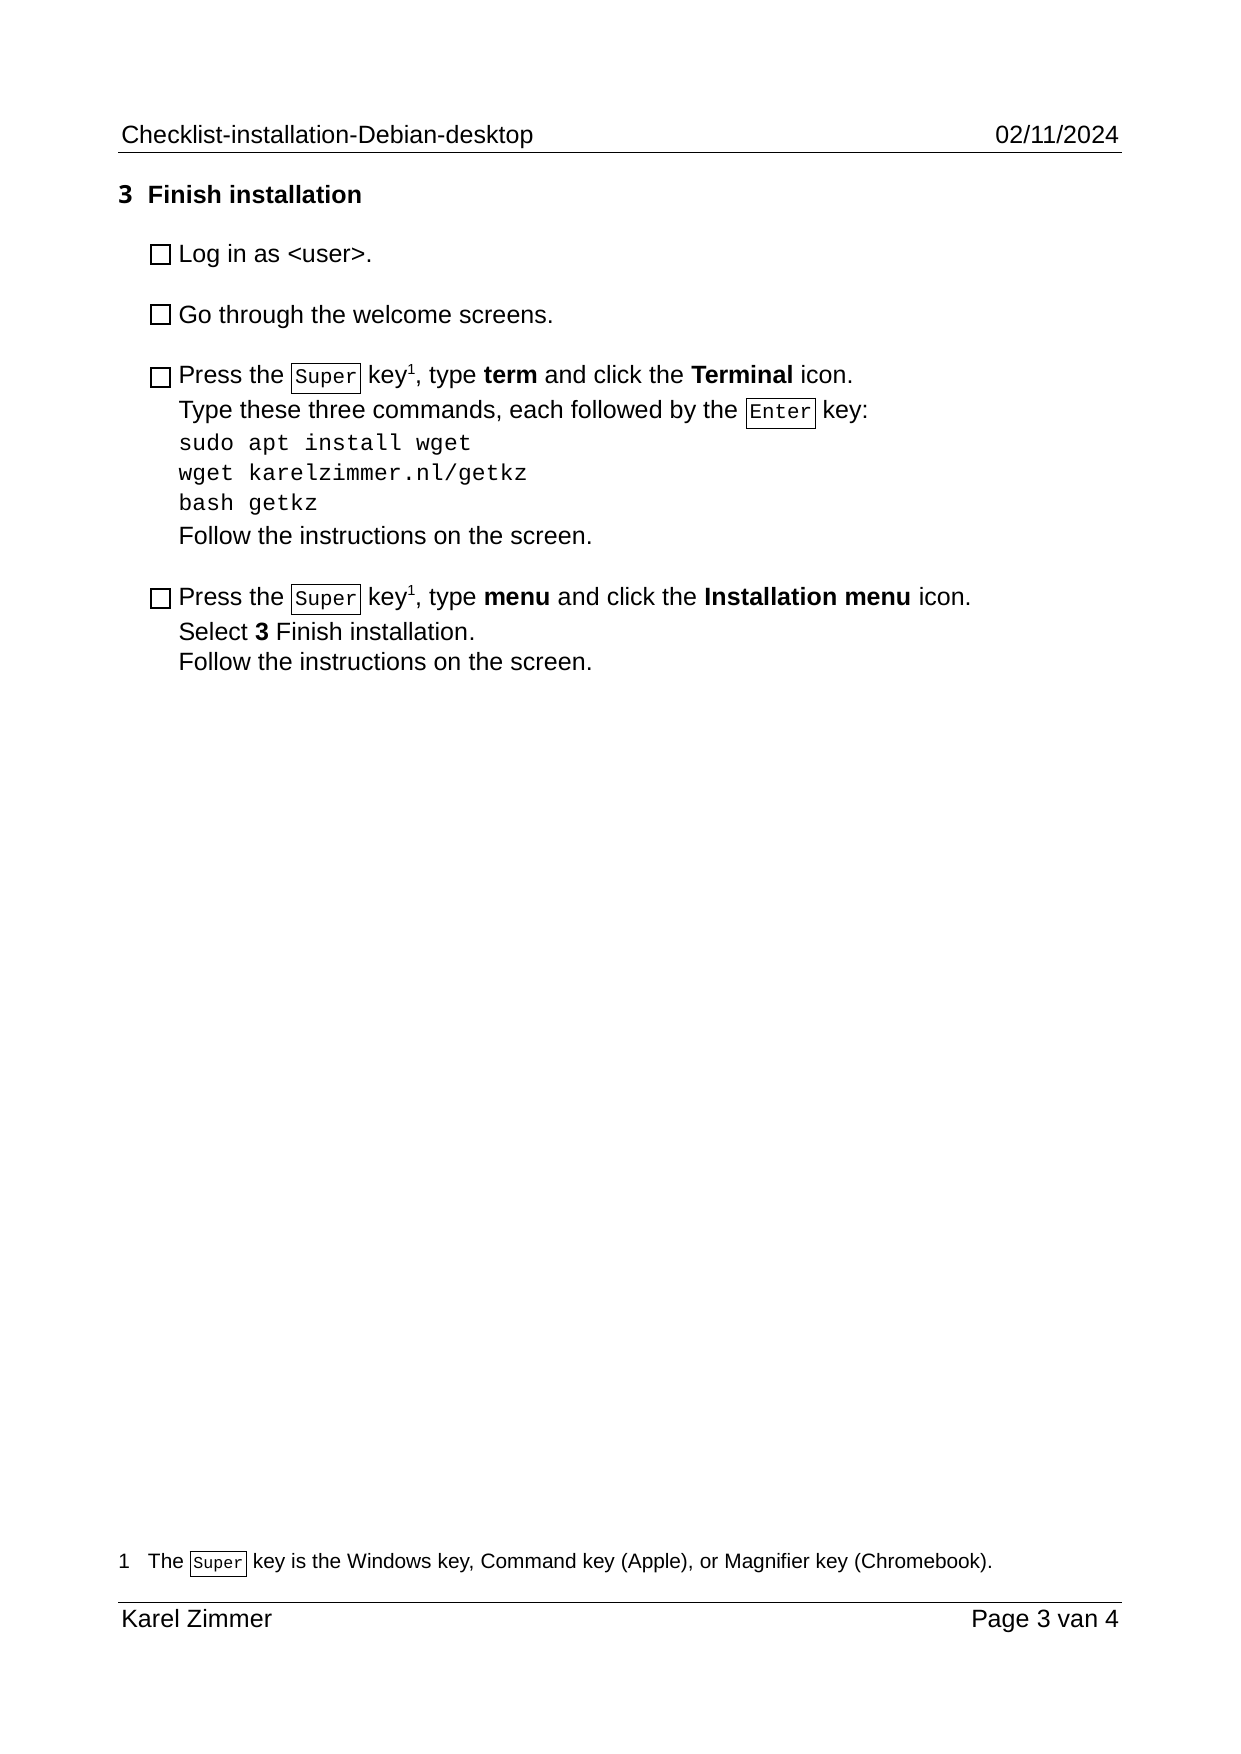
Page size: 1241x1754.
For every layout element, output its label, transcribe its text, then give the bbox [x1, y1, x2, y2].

table_cell Follow the instructions on the screen. [177, 647, 1122, 677]
table_cell [118, 330, 142, 360]
table_cell [118, 395, 142, 430]
table_cell [118, 430, 142, 460]
table_cell sudo apt install wget [177, 430, 1122, 460]
table_cell [177, 269, 1122, 300]
table_cell [142, 551, 177, 581]
table_cell Follow the instructions on the screen. [177, 521, 1122, 551]
table_cell Type these three commands, each followed by the Enter key: [177, 395, 1122, 430]
table_cell wget karelzimmer.nl/getkz [177, 460, 1122, 491]
table_cell [118, 491, 142, 521]
table_cell [118, 616, 142, 647]
table_cell [118, 360, 142, 395]
table_cell [142, 581, 177, 616]
table_cell Press the Super key, type term and click the Terminal icon. [177, 360, 1122, 395]
table_cell [142, 616, 177, 647]
table_cell [142, 491, 177, 521]
table_cell [142, 430, 177, 460]
table_cell [142, 460, 177, 491]
table_cell [177, 551, 1122, 581]
table_cell Go through the welcome screens. [177, 300, 1122, 330]
table_cell [118, 269, 142, 300]
table_cell [142, 395, 177, 430]
table_cell [118, 521, 142, 551]
table_cell bash getkz [177, 491, 1122, 521]
table_header [118, 239, 142, 269]
table_cell [142, 360, 177, 395]
table_cell Press the Super key1, type menu and click the Installation menu icon. [177, 581, 1122, 616]
table_cell [118, 460, 142, 491]
list Finish installation [118, 177, 1122, 211]
table_cell [142, 647, 177, 677]
table_header Log in as <user>. [177, 239, 1122, 269]
table_header [142, 239, 177, 269]
table_cell [142, 269, 177, 300]
table_cell [118, 551, 142, 581]
table_cell [118, 581, 142, 616]
table_cell [142, 330, 177, 360]
table_cell Select 3 Finish installation. [177, 616, 1122, 647]
table_cell [118, 647, 142, 677]
table_cell [142, 300, 177, 330]
table_cell [142, 521, 177, 551]
table_cell [177, 330, 1122, 360]
table_cell [118, 300, 142, 330]
